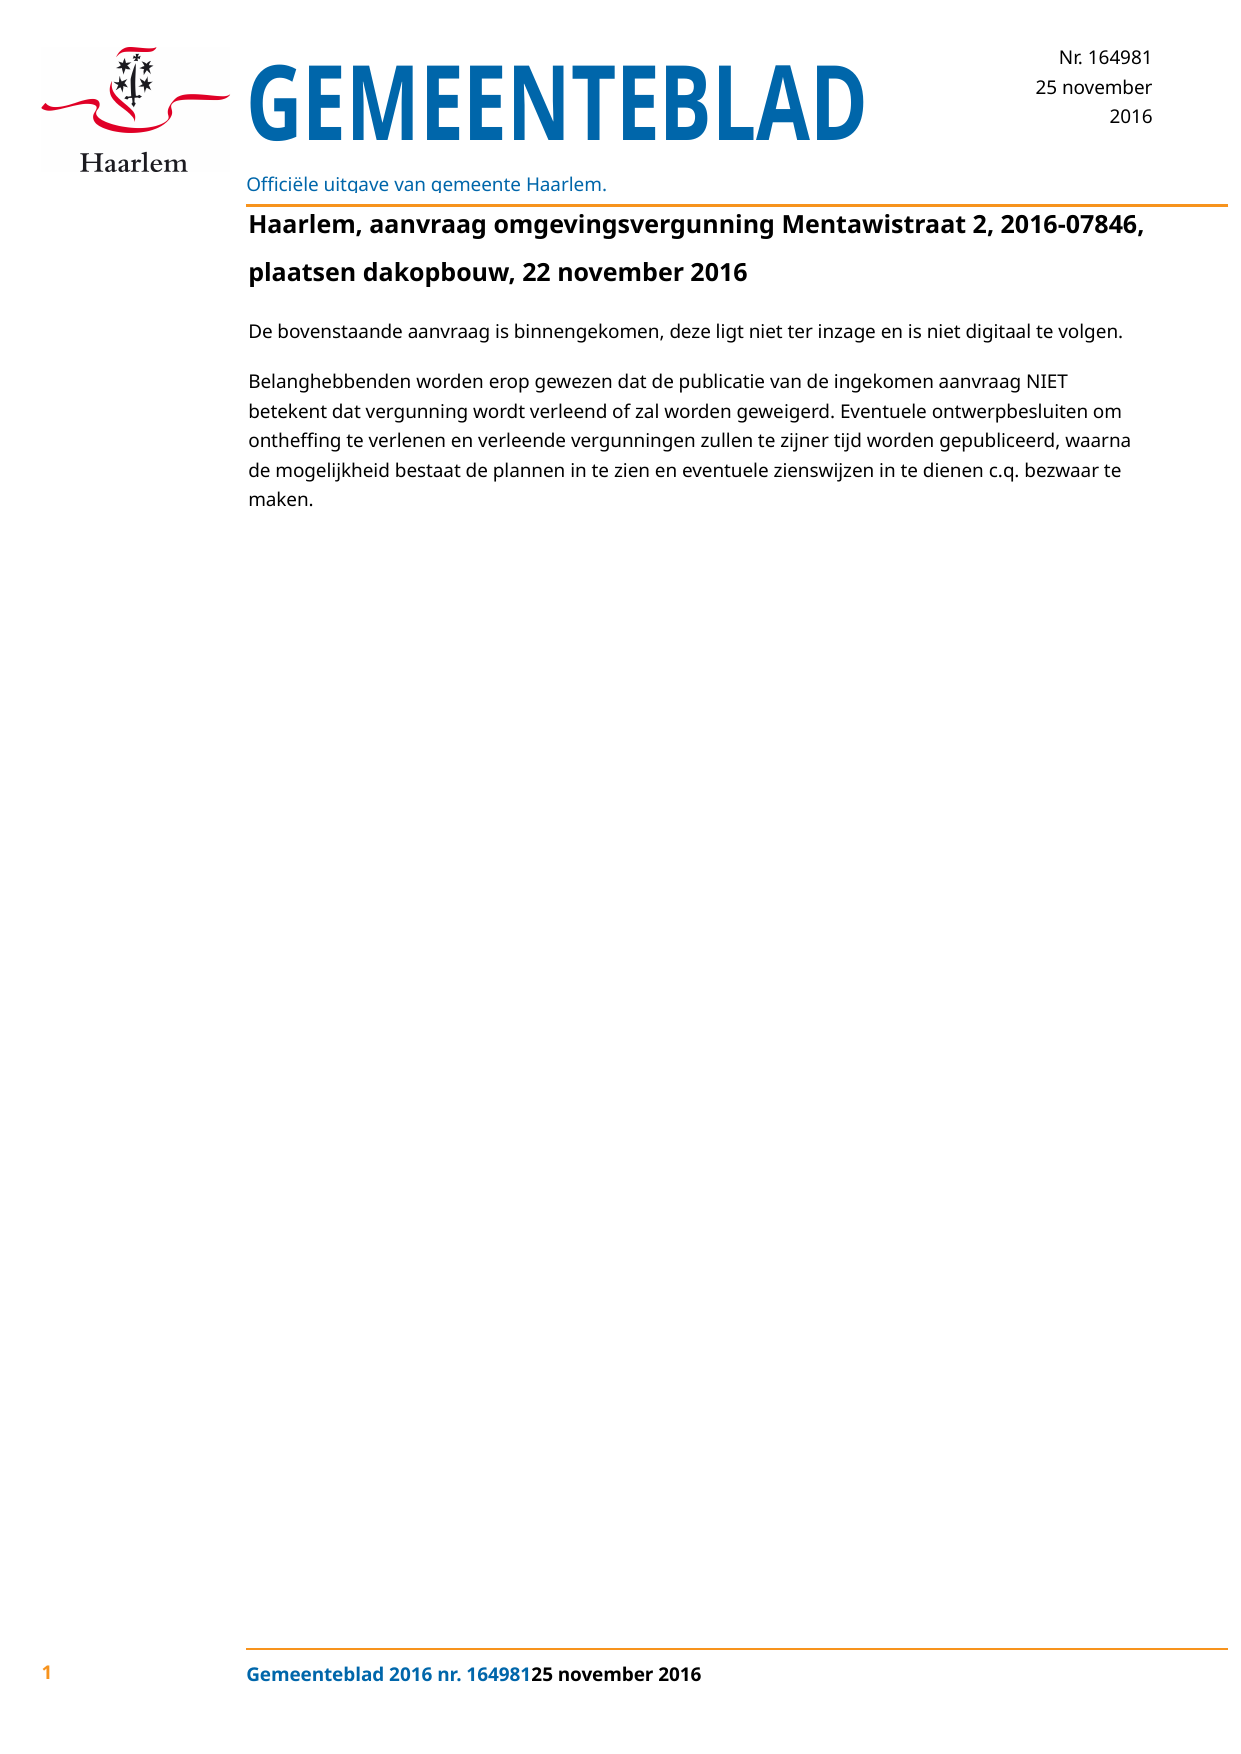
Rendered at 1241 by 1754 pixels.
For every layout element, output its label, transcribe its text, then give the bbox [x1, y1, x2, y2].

text Haarlem, aanvraag omgevingsvergunning Mentawistraat 2, 2016-07846, plaatsen dakopbouw, 22 november 2016 [248, 207, 1152, 288]
picture [41, 47, 231, 172]
text Belanghebbenden worden erop gewezen dat de publicatie van de ingekomen aanvraag NIET betekent dat vergunning wordt verleend of zal worden geweigerd. Eventuele ontwerpbesluiten om ontheffing te verlenen en verleende vergunningen zullen te zijner tijd worden gepubliceerd, waarna de mogelijkheid bestaat de plannen in te zien en eventuele zienswijzen in te dienen c.q. bezwaar te maken. [248, 368, 1152, 512]
text De bovenstaande aanvraag is binnengekomen, deze ligt niet ter inzage en is niet digitaal te volgen. [248, 318, 1152, 344]
